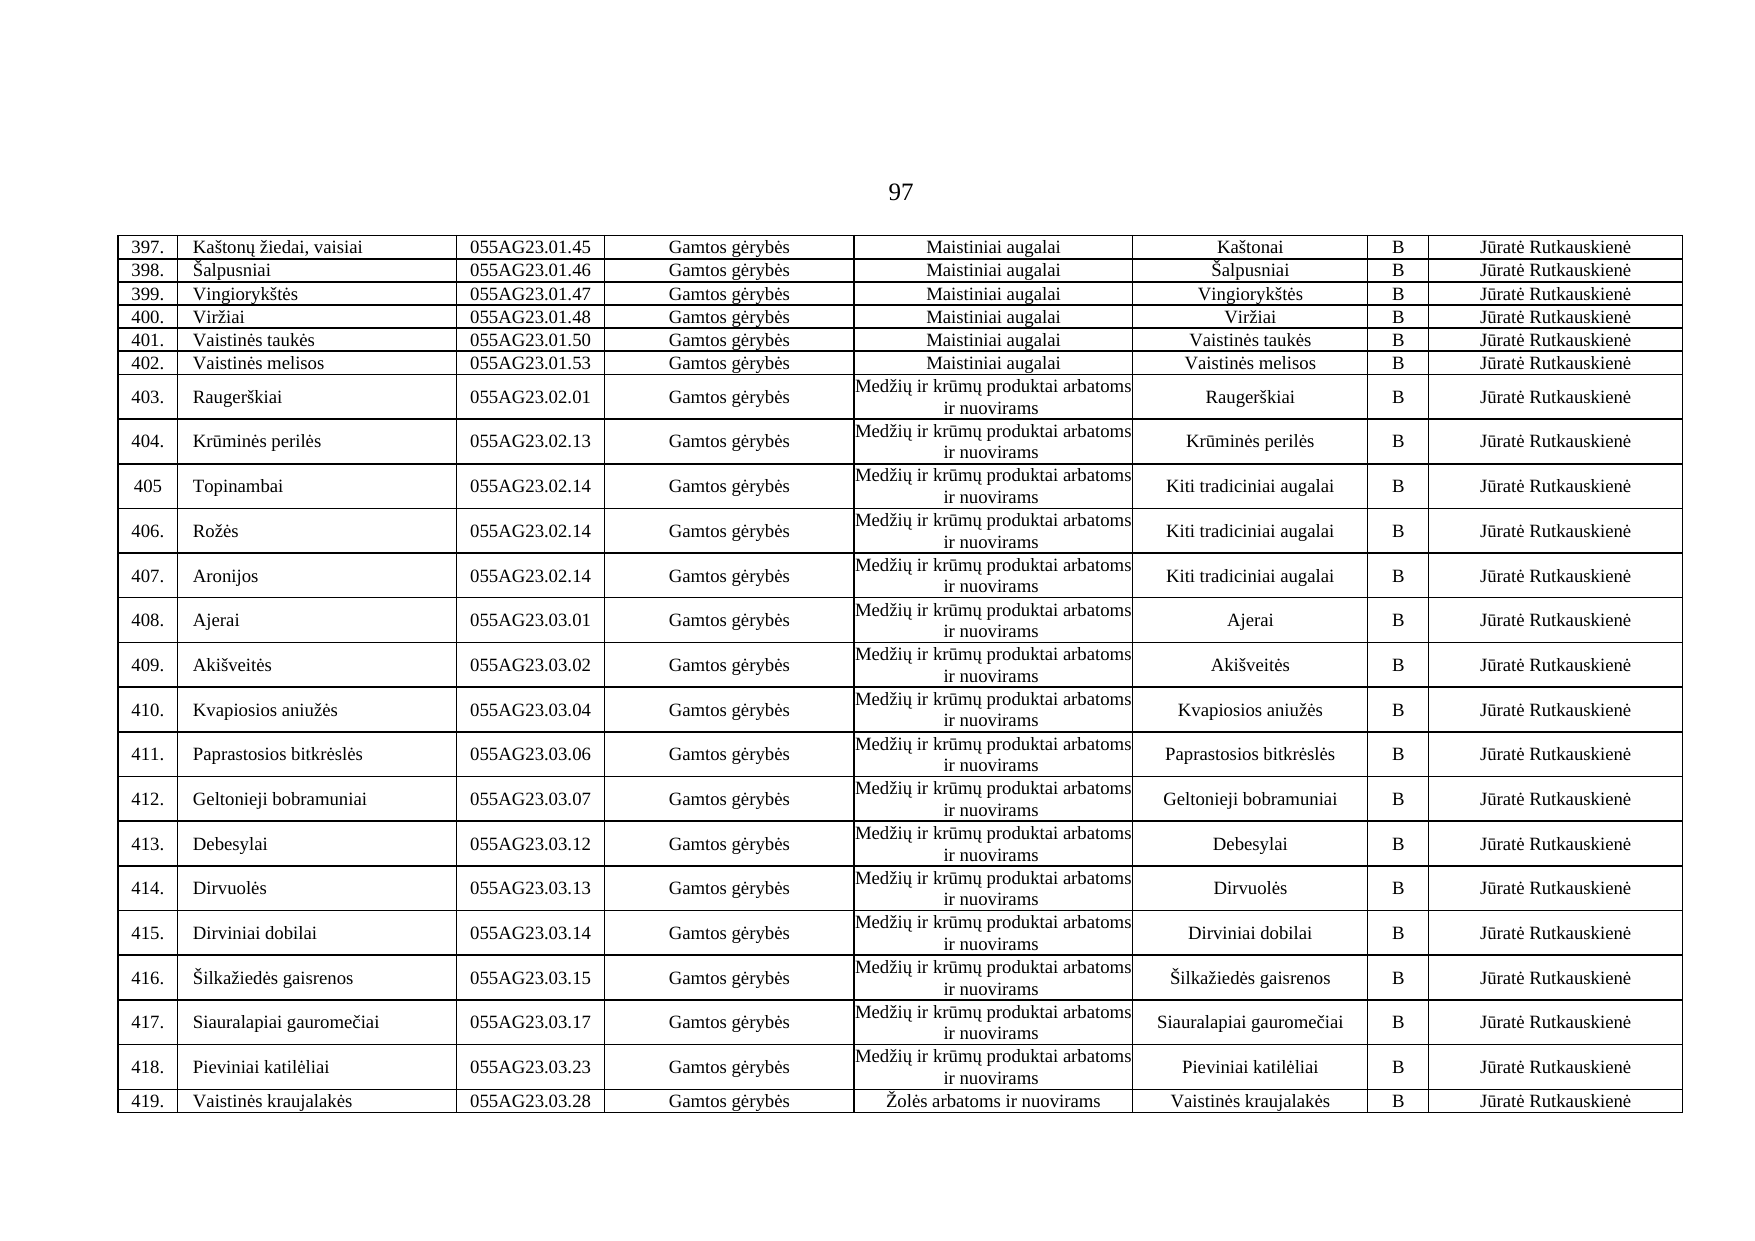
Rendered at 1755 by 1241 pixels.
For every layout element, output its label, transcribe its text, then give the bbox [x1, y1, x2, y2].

table_cell Medžių ir krūmų produktai arbatoms ir nuovirams [855, 733, 1132, 776]
table_cell 055AG23.03.17 [457, 1001, 604, 1044]
table_cell Gamtos gėrybės [605, 956, 853, 999]
table_cell 055AG23.03.14 [457, 911, 604, 954]
table_cell B [1368, 465, 1428, 507]
table_cell Maistiniai augalai [855, 260, 1132, 281]
table_cell Medžių ir krūmų produktai arbatoms ir nuovirams [855, 509, 1132, 552]
table_cell Vaistinės melisos [1133, 352, 1367, 373]
table_cell Raugerškiai [1133, 375, 1367, 418]
table_cell Šilkažiedės gaisrenos [178, 956, 456, 999]
table_cell Dirviniai dobilai [178, 911, 456, 954]
table_cell Aronijos [178, 554, 456, 597]
table_cell B [1368, 1001, 1428, 1044]
table_cell Gamtos gėrybės [605, 733, 853, 776]
table_cell 055AG23.03.07 [457, 777, 604, 820]
table_cell Paprastosios bitkrėslės [1133, 733, 1367, 776]
table_cell 417. [119, 1001, 177, 1044]
table_cell Dirvuolės [1133, 867, 1367, 910]
table_cell 055AG23.03.13 [457, 867, 604, 910]
table_cell Gamtos gėrybės [605, 554, 853, 597]
table_cell Gamtos gėrybės [605, 465, 853, 507]
table_cell 416. [119, 956, 177, 999]
table_cell Medžių ir krūmų produktai arbatoms ir nuovirams [855, 465, 1132, 507]
table_cell 401. [119, 329, 177, 350]
table_cell 055AG23.01.53 [457, 352, 604, 373]
table_cell 055AG23.03.06 [457, 733, 604, 776]
table_cell Dirviniai dobilai [1133, 911, 1367, 954]
table_cell Maistiniai augalai [855, 283, 1132, 304]
table_cell B [1368, 643, 1428, 686]
table_cell Jūratė Rutkauskienė [1429, 283, 1682, 304]
table_cell Gamtos gėrybės [605, 306, 853, 327]
table_cell 055AG23.03.23 [457, 1045, 604, 1088]
table_cell B [1368, 688, 1428, 731]
table_cell Gamtos gėrybės [605, 236, 853, 258]
table_cell Debesylai [178, 822, 456, 865]
table_cell 055AG23.01.45 [457, 236, 604, 258]
table_cell B [1368, 375, 1428, 418]
table_cell 400. [119, 306, 177, 327]
table_cell 418. [119, 1045, 177, 1088]
table_cell 399. [119, 283, 177, 304]
table_cell Kvapiosios aniužės [1133, 688, 1367, 731]
table_cell Ajerai [1133, 598, 1367, 642]
table_cell Gamtos gėrybės [605, 509, 853, 552]
table_cell Siauralapiai gauromečiai [1133, 1001, 1367, 1044]
table_cell B [1368, 822, 1428, 865]
table_cell 055AG23.02.13 [457, 420, 604, 463]
table_cell Jūratė Rutkauskienė [1429, 260, 1682, 281]
table_cell Geltonieji bobramuniai [178, 777, 456, 820]
table_cell Gamtos gėrybės [605, 1045, 853, 1088]
table_cell Jūratė Rutkauskienė [1429, 867, 1682, 910]
table_cell Vaistinės kraujalakės [1133, 1090, 1367, 1112]
table_cell 055AG23.03.04 [457, 688, 604, 731]
table_cell Medžių ir krūmų produktai arbatoms ir nuovirams [855, 867, 1132, 910]
table_cell Gamtos gėrybės [605, 688, 853, 731]
table_cell Medžių ir krūmų produktai arbatoms ir nuovirams [855, 1001, 1132, 1044]
table_cell Gamtos gėrybės [605, 598, 853, 642]
table_cell Jūratė Rutkauskienė [1429, 777, 1682, 820]
table_cell Gamtos gėrybės [605, 260, 853, 281]
table_cell Jūratė Rutkauskienė [1429, 643, 1682, 686]
table_cell Debesylai [1133, 822, 1367, 865]
table_cell Gamtos gėrybės [605, 777, 853, 820]
table_cell Vaistinės kraujalakės [178, 1090, 456, 1112]
table_cell Medžių ir krūmų produktai arbatoms ir nuovirams [855, 375, 1132, 418]
table_cell Gamtos gėrybės [605, 375, 853, 418]
table_cell Vaistinės melisos [178, 352, 456, 373]
table_cell Vingiorykštės [1133, 283, 1367, 304]
table_cell Siauralapiai gauromečiai [178, 1001, 456, 1044]
table_cell Gamtos gėrybės [605, 867, 853, 910]
table_cell Krūminės perilės [1133, 420, 1367, 463]
table_cell Jūratė Rutkauskienė [1429, 329, 1682, 350]
table_cell Gamtos gėrybės [605, 911, 853, 954]
table_cell Šalpusniai [1133, 260, 1367, 281]
table_cell Kiti tradiciniai augalai [1133, 465, 1367, 507]
table_cell Gamtos gėrybės [605, 643, 853, 686]
table_cell Maistiniai augalai [855, 352, 1132, 373]
table_cell 055AG23.01.50 [457, 329, 604, 350]
table_cell Jūratė Rutkauskienė [1429, 352, 1682, 373]
table_cell Viržiai [1133, 306, 1367, 327]
table_cell Pieviniai katilėliai [1133, 1045, 1367, 1088]
table_cell Jūratė Rutkauskienė [1429, 306, 1682, 327]
table_cell 406. [119, 509, 177, 552]
table_cell 412. [119, 777, 177, 820]
table_cell Akišveitės [178, 643, 456, 686]
table_cell Medžių ir krūmų produktai arbatoms ir nuovirams [855, 643, 1132, 686]
table_cell Medžių ir krūmų produktai arbatoms ir nuovirams [855, 420, 1132, 463]
table_cell B [1368, 260, 1428, 281]
table_cell Paprastosios bitkrėslės [178, 733, 456, 776]
table_cell Raugerškiai [178, 375, 456, 418]
table_cell 398. [119, 260, 177, 281]
table_cell Maistiniai augalai [855, 236, 1132, 258]
table_cell Gamtos gėrybės [605, 822, 853, 865]
table_cell 055AG23.03.02 [457, 643, 604, 686]
table_cell Šilkažiedės gaisrenos [1133, 956, 1367, 999]
table_cell 404. [119, 420, 177, 463]
table_cell 405 [119, 465, 177, 507]
table_cell 409. [119, 643, 177, 686]
table_cell Medžių ir krūmų produktai arbatoms ir nuovirams [855, 688, 1132, 731]
table_cell 055AG23.03.12 [457, 822, 604, 865]
table_cell 055AG23.03.01 [457, 598, 604, 642]
table_cell Jūratė Rutkauskienė [1429, 375, 1682, 418]
table_cell Gamtos gėrybės [605, 352, 853, 373]
table_cell Medžių ir krūmų produktai arbatoms ir nuovirams [855, 956, 1132, 999]
table_cell Dirvuolės [178, 867, 456, 910]
table_cell Vaistinės taukės [178, 329, 456, 350]
table_cell 055AG23.02.01 [457, 375, 604, 418]
table_cell B [1368, 733, 1428, 776]
table_cell 055AG23.02.14 [457, 554, 604, 597]
table_cell B [1368, 1090, 1428, 1112]
table_cell Gamtos gėrybės [605, 283, 853, 304]
table_cell Maistiniai augalai [855, 329, 1132, 350]
table_cell 055AG23.02.14 [457, 465, 604, 507]
table_cell B [1368, 867, 1428, 910]
table_cell Medžių ir krūmų produktai arbatoms ir nuovirams [855, 1045, 1132, 1088]
table_cell Akišveitės [1133, 643, 1367, 686]
table_cell Jūratė Rutkauskienė [1429, 465, 1682, 507]
table_cell Jūratė Rutkauskienė [1429, 1045, 1682, 1088]
table_cell B [1368, 554, 1428, 597]
table_cell Gamtos gėrybės [605, 1001, 853, 1044]
table_cell Jūratė Rutkauskienė [1429, 598, 1682, 642]
table_cell Gamtos gėrybės [605, 420, 853, 463]
table_cell 414. [119, 867, 177, 910]
table_cell B [1368, 509, 1428, 552]
table_cell B [1368, 283, 1428, 304]
table_cell Geltonieji bobramuniai [1133, 777, 1367, 820]
table_cell Kvapiosios aniužės [178, 688, 456, 731]
table_cell 413. [119, 822, 177, 865]
table_cell 403. [119, 375, 177, 418]
table_cell Topinambai [178, 465, 456, 507]
table_cell Jūratė Rutkauskienė [1429, 509, 1682, 552]
table_cell B [1368, 306, 1428, 327]
table_cell Vingiorykštės [178, 283, 456, 304]
table_cell Krūminės perilės [178, 420, 456, 463]
table_cell Jūratė Rutkauskienė [1429, 1090, 1682, 1112]
table_cell 410. [119, 688, 177, 731]
table_cell Rožės [178, 509, 456, 552]
table_cell 411. [119, 733, 177, 776]
table_cell Jūratė Rutkauskienė [1429, 956, 1682, 999]
table_cell 408. [119, 598, 177, 642]
table_cell 397. [119, 236, 177, 258]
table_cell B [1368, 911, 1428, 954]
table_cell Kiti tradiciniai augalai [1133, 509, 1367, 552]
table_cell B [1368, 236, 1428, 258]
table_cell Kaštonų žiedai, vaisiai [178, 236, 456, 258]
table_cell 055AG23.01.48 [457, 306, 604, 327]
table_cell Jūratė Rutkauskienė [1429, 733, 1682, 776]
table_cell Medžių ir krūmų produktai arbatoms ir nuovirams [855, 598, 1132, 642]
table_cell 407. [119, 554, 177, 597]
table_cell 055AG23.03.28 [457, 1090, 604, 1112]
table_cell Maistiniai augalai [855, 306, 1132, 327]
table_cell Kaštonai [1133, 236, 1367, 258]
table_cell Medžių ir krūmų produktai arbatoms ir nuovirams [855, 822, 1132, 865]
table_cell 055AG23.02.14 [457, 509, 604, 552]
table_cell Viržiai [178, 306, 456, 327]
table_cell Medžių ir krūmų produktai arbatoms ir nuovirams [855, 777, 1132, 820]
table_cell B [1368, 598, 1428, 642]
table_cell Šalpusniai [178, 260, 456, 281]
table_cell Jūratė Rutkauskienė [1429, 420, 1682, 463]
table_cell Jūratė Rutkauskienė [1429, 822, 1682, 865]
table_cell B [1368, 1045, 1428, 1088]
table_cell Gamtos gėrybės [605, 329, 853, 350]
table_cell 055AG23.03.15 [457, 956, 604, 999]
table_cell 419. [119, 1090, 177, 1112]
table_cell 055AG23.01.46 [457, 260, 604, 281]
table_cell Pieviniai katilėliai [178, 1045, 456, 1088]
table_cell Gamtos gėrybės [605, 1090, 853, 1112]
table_cell Medžių ir krūmų produktai arbatoms ir nuovirams [855, 911, 1132, 954]
table_cell Jūratė Rutkauskienė [1429, 1001, 1682, 1044]
table_cell Kiti tradiciniai augalai [1133, 554, 1367, 597]
table_cell Medžių ir krūmų produktai arbatoms ir nuovirams [855, 554, 1132, 597]
table_cell Ajerai [178, 598, 456, 642]
table_cell B [1368, 956, 1428, 999]
table_cell 415. [119, 911, 177, 954]
table_cell 055AG23.01.47 [457, 283, 604, 304]
table_cell Žolės arbatoms ir nuovirams [855, 1090, 1132, 1112]
table_cell B [1368, 329, 1428, 350]
table_cell Jūratė Rutkauskienė [1429, 554, 1682, 597]
table_cell Vaistinės taukės [1133, 329, 1367, 350]
table_cell Jūratė Rutkauskienė [1429, 688, 1682, 731]
table_cell B [1368, 352, 1428, 373]
table_cell B [1368, 420, 1428, 463]
table_cell Jūratė Rutkauskienė [1429, 236, 1682, 258]
table_cell Jūratė Rutkauskienė [1429, 911, 1682, 954]
table_cell 402. [119, 352, 177, 373]
table_cell B [1368, 777, 1428, 820]
